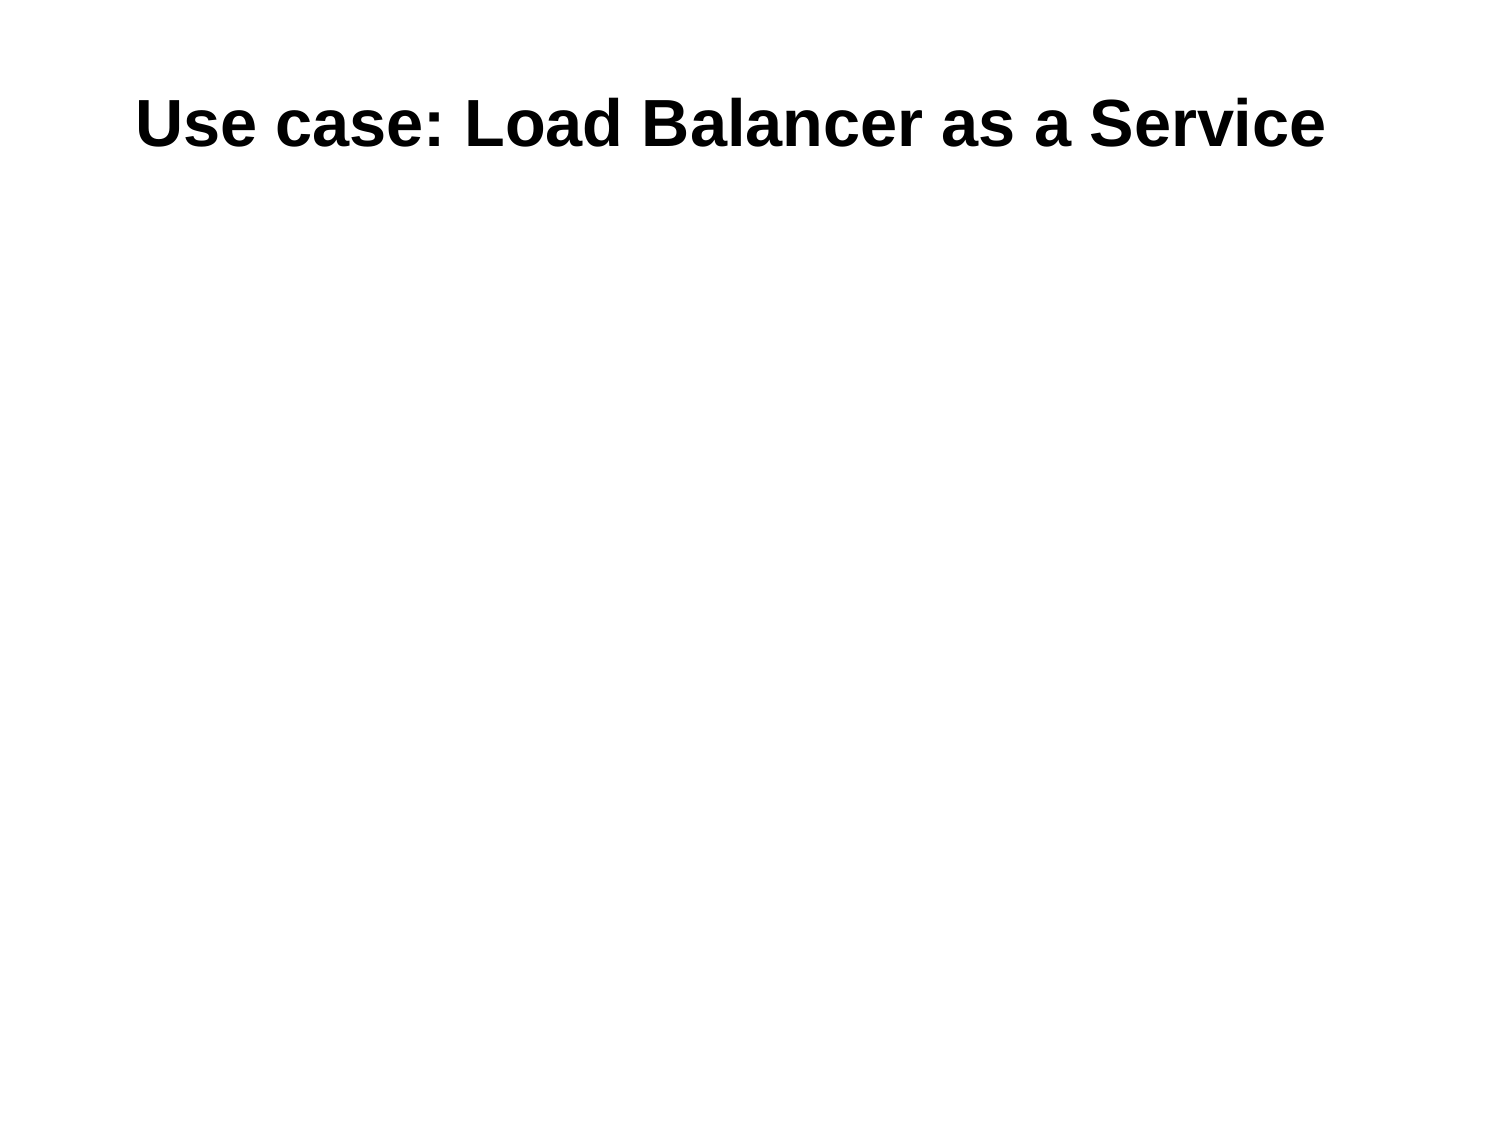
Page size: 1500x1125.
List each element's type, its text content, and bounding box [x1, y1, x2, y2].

title Use case: Load Balancer as a Service [135, 41, 1372, 204]
